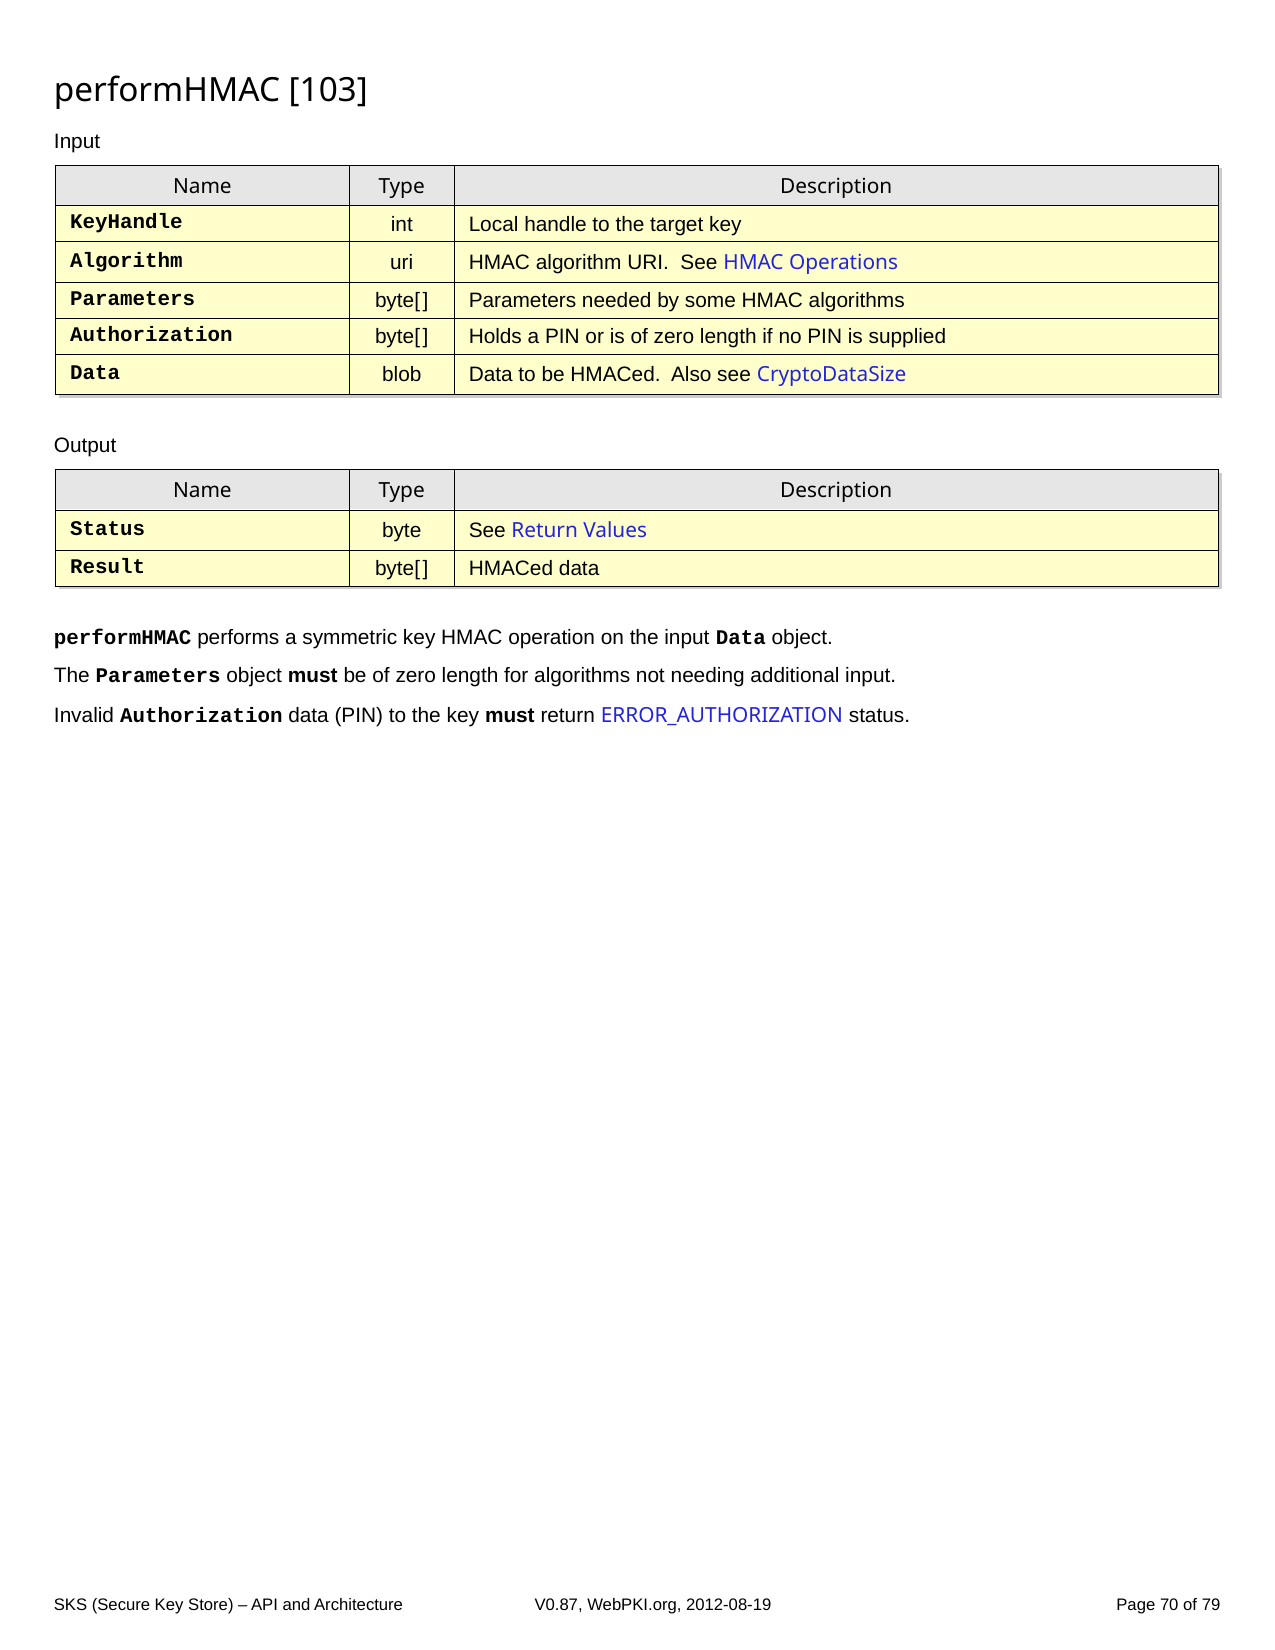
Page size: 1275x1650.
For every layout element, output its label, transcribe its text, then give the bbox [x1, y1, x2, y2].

table_cell Data to be HMACed. Also see CryptoDataSize [455, 355, 1218, 394]
table_cell HMACed data [455, 551, 1218, 586]
table_header Name [56, 166, 349, 205]
text Invalid Authorization data (PIN) to the key must return ERROR_AUTHORIZATION status. [54, 700, 1221, 729]
table_cell Parameters [56, 283, 349, 318]
table_header Description [455, 470, 1218, 509]
text Output [54, 433, 1221, 457]
table_cell byte [350, 511, 454, 550]
table_cell HMAC algorithm URI. See HMAC Operations ‎ [455, 242, 1218, 282]
table_cell Parameters needed by some HMAC algorithms [455, 283, 1218, 318]
table_header Type [350, 166, 454, 205]
table_cell Local handle to the target key [455, 206, 1218, 241]
table_cell KeyHandle [56, 206, 349, 241]
table_cell blob [350, 355, 454, 394]
text Input [54, 129, 1221, 153]
table_cell byte⁮[ ] [350, 283, 454, 318]
table_cell uri [350, 242, 454, 282]
table_cell int [350, 206, 454, 241]
subtitle performHMAC [103] [54, 66, 1221, 111]
table_header Name [56, 470, 349, 509]
text performHMAC performs a symmetric key HMAC operation on the input Data object. [54, 625, 1221, 651]
table_cell Holds a PIN or is of zero length if no PIN is supplied [455, 319, 1218, 353]
table_cell byte⁮[ ] [350, 551, 454, 586]
text The Parameters object must be of zero length for algorithms not needing additional input. [54, 663, 1221, 689]
table_cell Data [56, 355, 349, 394]
table_cell Algorithm [56, 242, 349, 282]
table_cell Result [56, 551, 349, 586]
table_header Description [455, 166, 1218, 205]
table_cell See Return Values [455, 511, 1218, 550]
table_cell byte⁮[ ] [350, 319, 454, 353]
table_cell Authorization [56, 319, 349, 353]
table_header Type [350, 470, 454, 509]
table_cell Status [56, 511, 349, 550]
